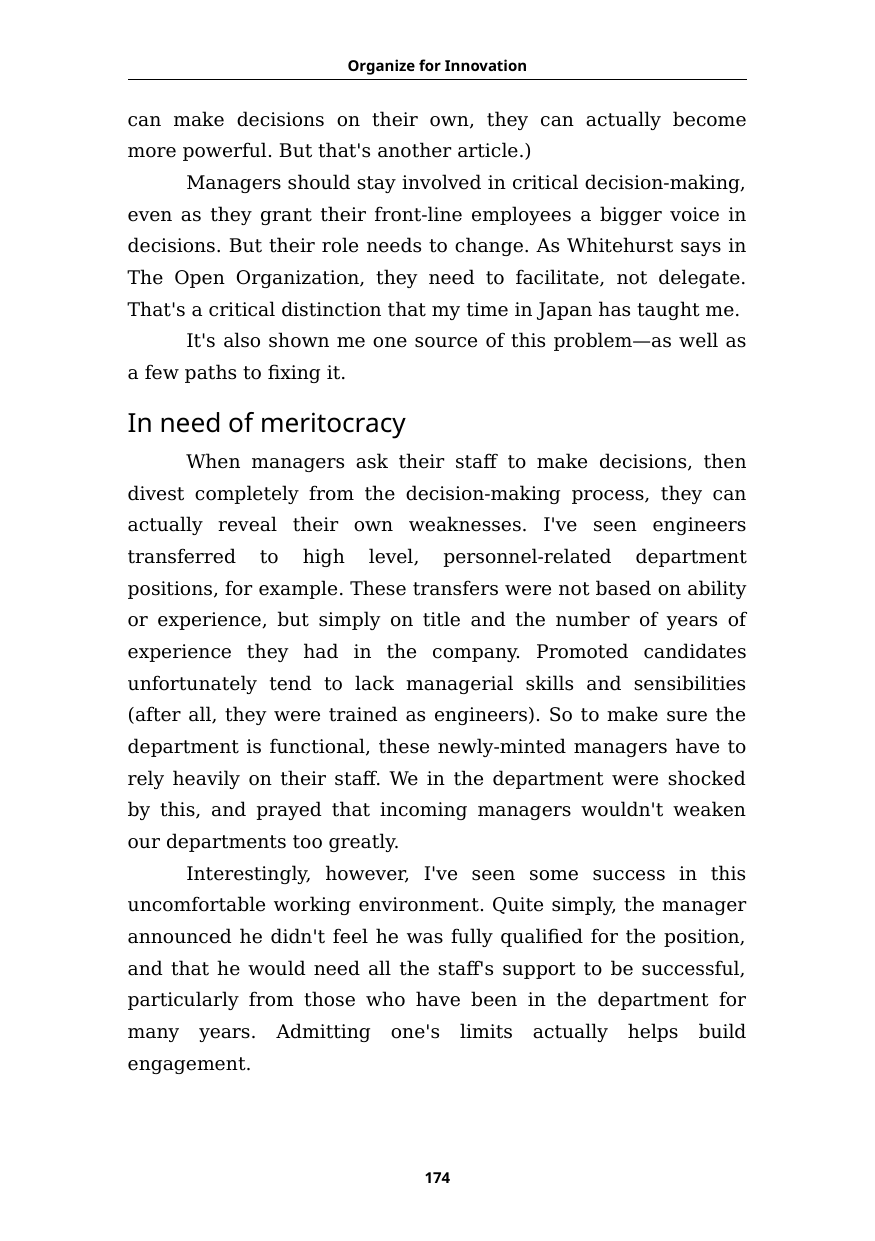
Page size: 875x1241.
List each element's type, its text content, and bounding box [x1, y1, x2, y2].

text When managers ask their staff to make decisions, then divest completely from the decision-making process, they can actually reveal their own weaknesses. I've seen engineers transferred to high level, personnel-related department positions, for example. These transfers were not based on ability or experience, but simply on title and the number of years of experience they had in the company. Promoted candidates unfortunately tend to lack managerial skills and sensibilities (after all, they were trained as engineers). So to make sure the department is functional, these newly-minted managers have to rely heavily on their staff. We in the department were shocked by this, and prayed that incoming managers wouldn't weaken our departments too greatly. [127, 451, 747, 853]
text Interestingly, however, I've seen some success in this uncomfortable working environment. Quite simply, the manager announced he didn't feel he was fully qualified for the position, and that he would need all the staff's support to be successful, particularly from those who have been in the department for many years. Admitting one's limits actually helps build engagement. [127, 863, 747, 1075]
text It's also shown me one source of this problem—as well as a few paths to fixing it. [127, 330, 747, 384]
subtitle In need of meritocracy [127, 408, 747, 439]
text Managers should stay involved in critical decision-making, even as they grant their front-line employees a bigger voice in decisions. But their role needs to change. As Whitehurst says in The Open Organization, they need to facilitate, not delegate. That's a critical distinction that my time in Japan has taught me. [127, 172, 747, 321]
text can make decisions on their own, they can actually become more powerful. But that's another article.) [127, 109, 747, 162]
